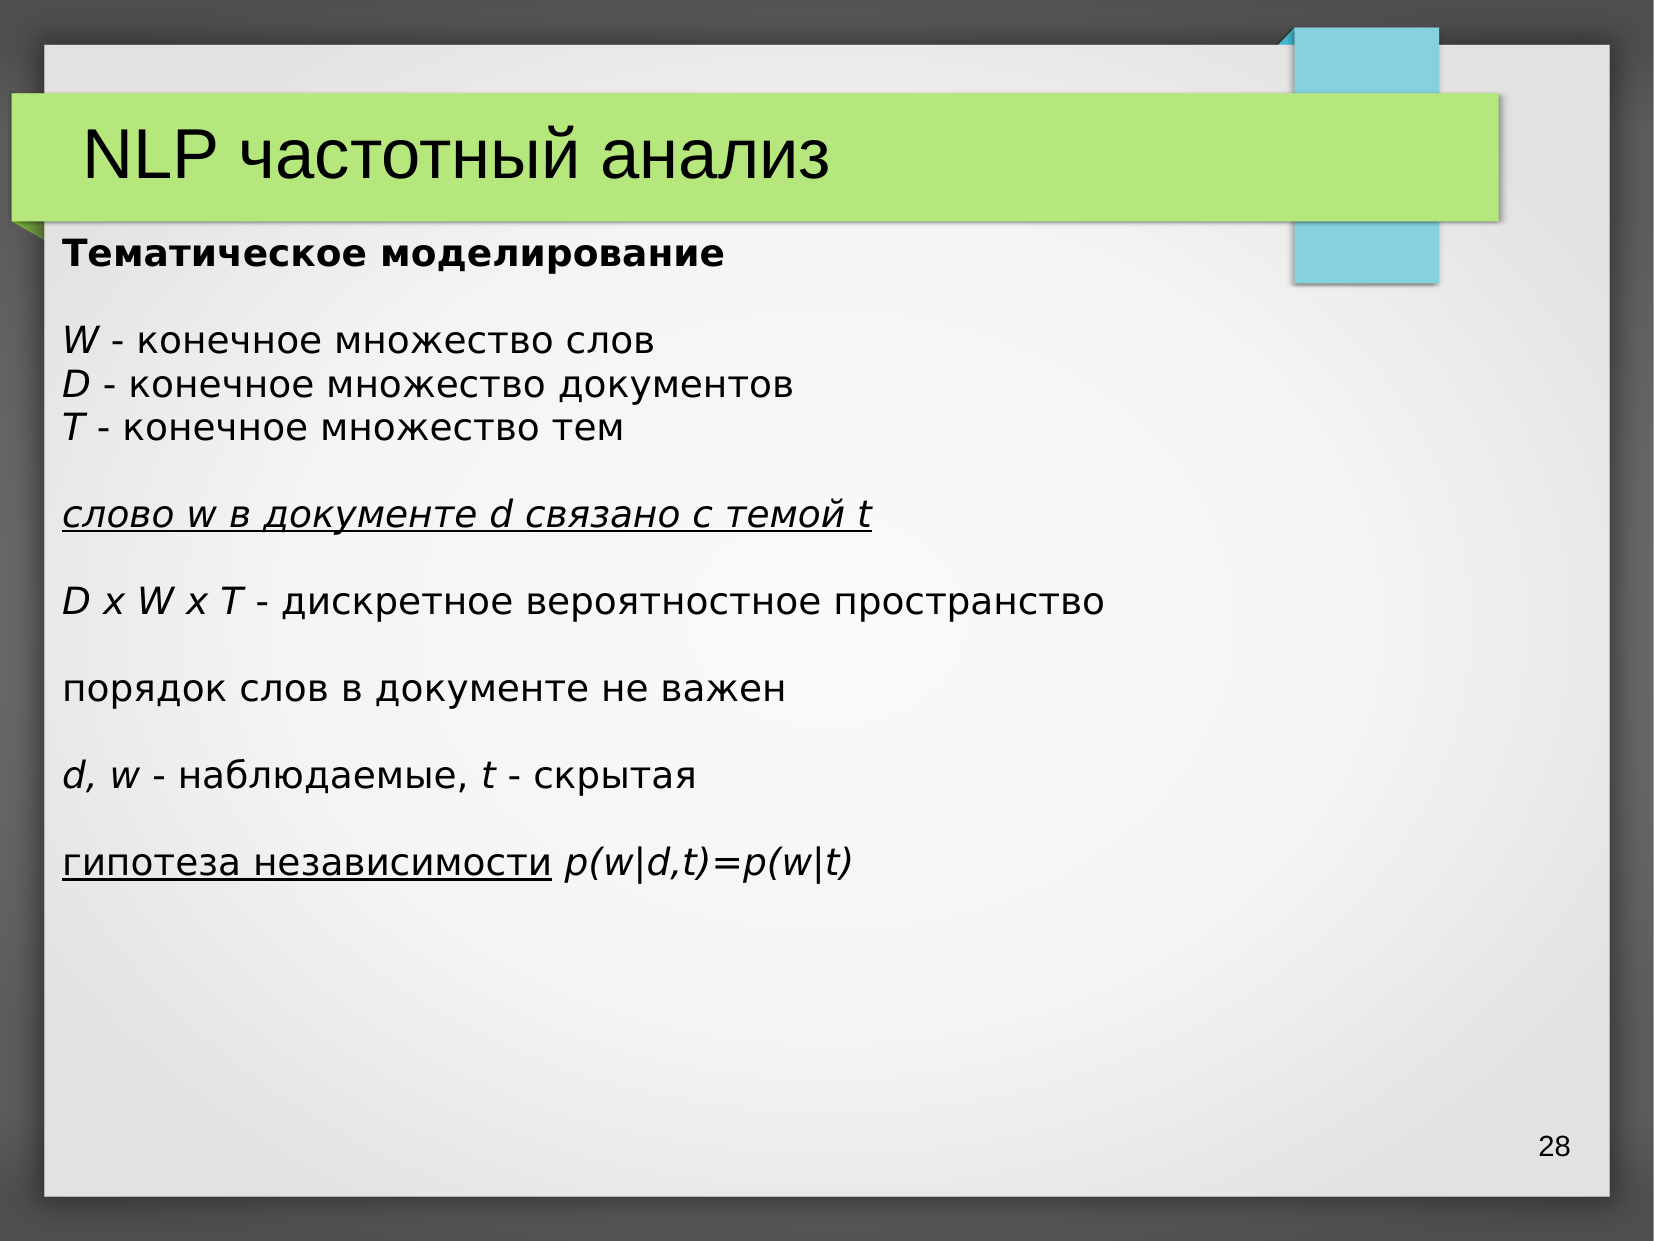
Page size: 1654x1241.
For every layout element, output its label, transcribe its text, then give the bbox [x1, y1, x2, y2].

title NLP частотный анализ [82, 118, 1406, 189]
picture [0, 0, 1654, 1241]
text_box Тематическое моделирование W - конечное множество слов D - конечное множество документов T - конечное множество тем слово w в документе d связано с темой t D x W x T - дискретное вероятностное пространство порядок слов в документе не важен d, w - наблюдаемые, t - скрытая гипотеза независимости p(w|d,t)=p(w|t) [47, 224, 1595, 1154]
